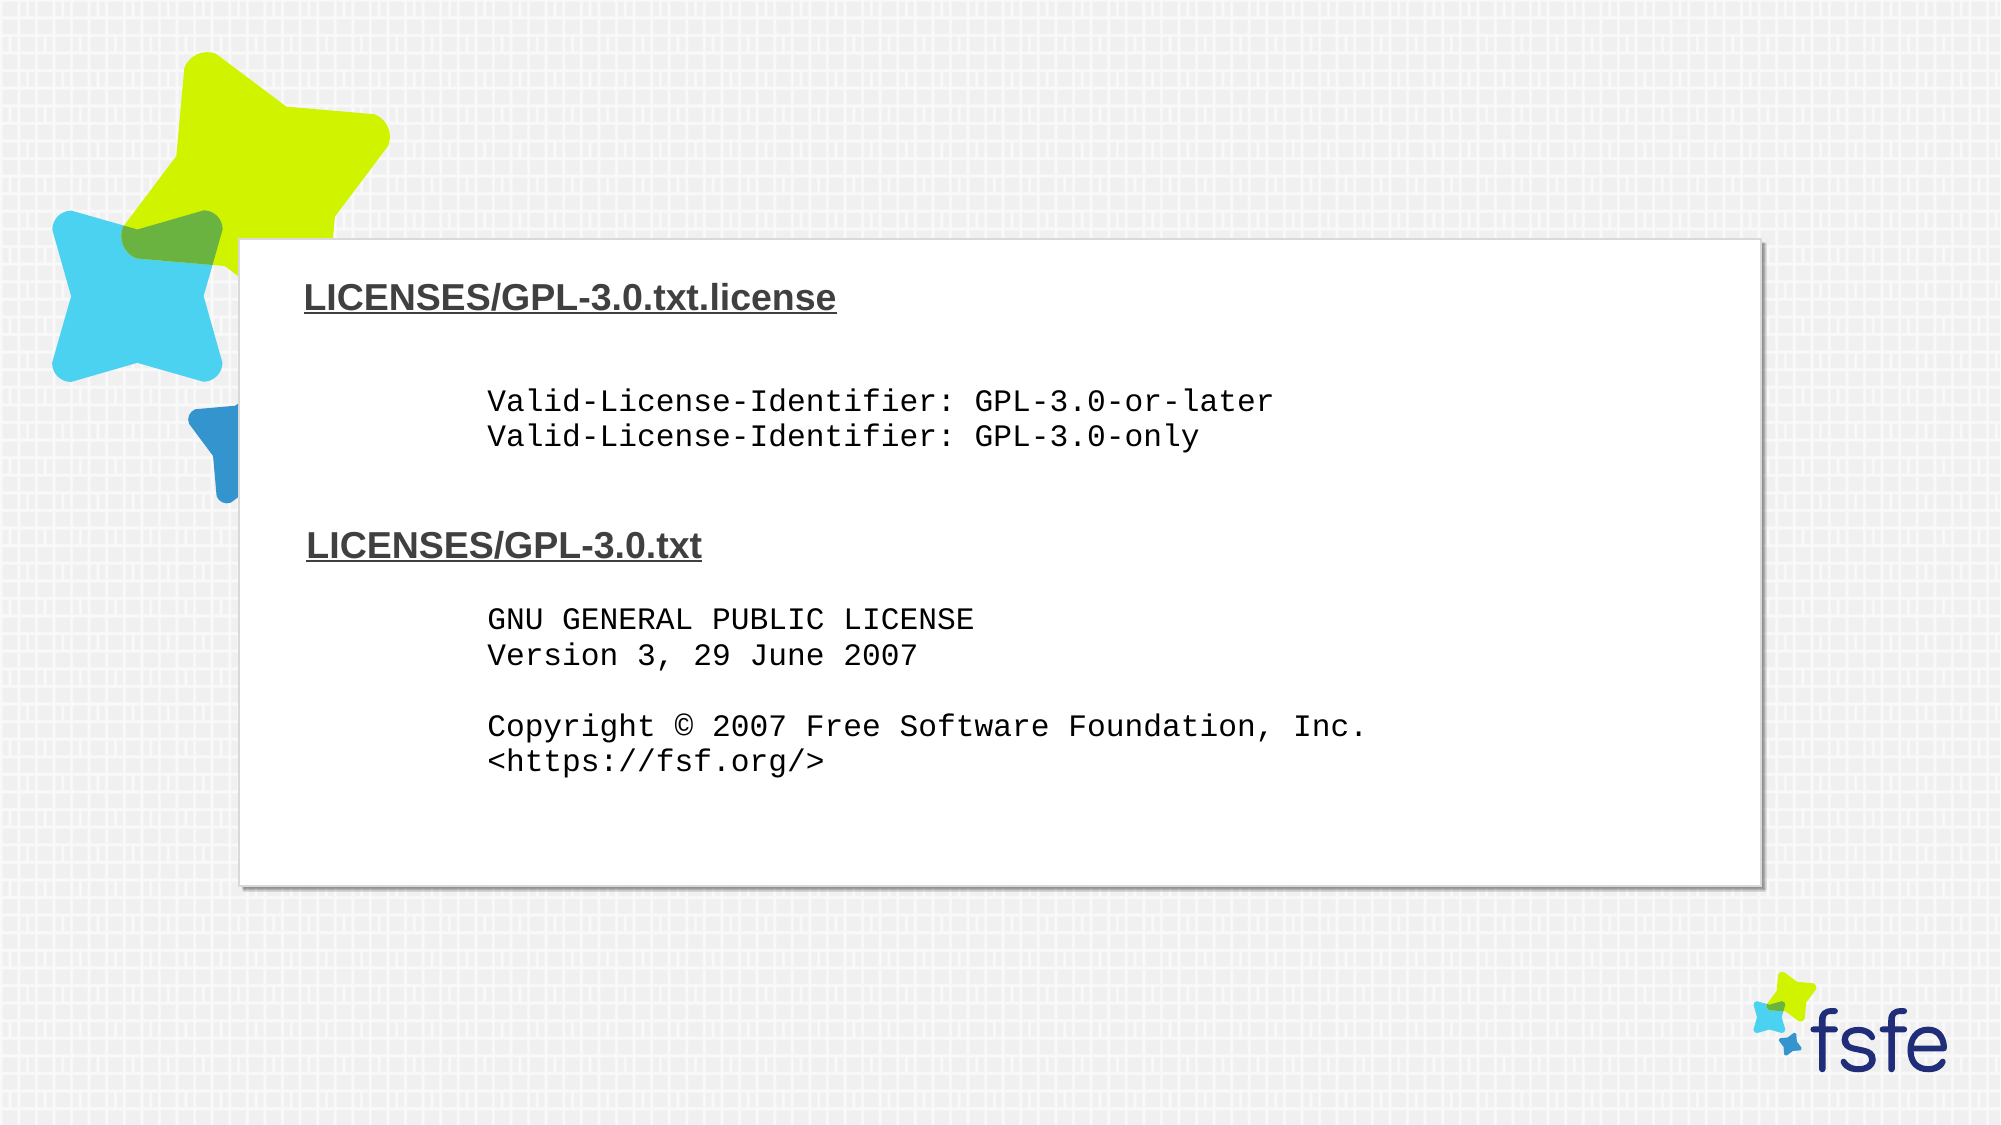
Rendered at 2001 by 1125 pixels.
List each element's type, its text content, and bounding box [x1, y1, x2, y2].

list LICENSES/GPL-3.0.txt [141, 496, 868, 591]
list LICENSES/GPL-3.0.txt.license [207, 248, 934, 343]
text_box Valid-License-Identifier: GPL-3.0-or-later Valid-License-Identifier: GPL-3.0-only [472, 377, 1428, 534]
text_box GNU GENERAL PUBLIC LICENSE Version 3, 29 June 2007 Copyright © 2007 Free Software Foundation, Inc. <https://fsf.org/> [472, 596, 1428, 825]
picture [0, 0, 2001, 1125]
